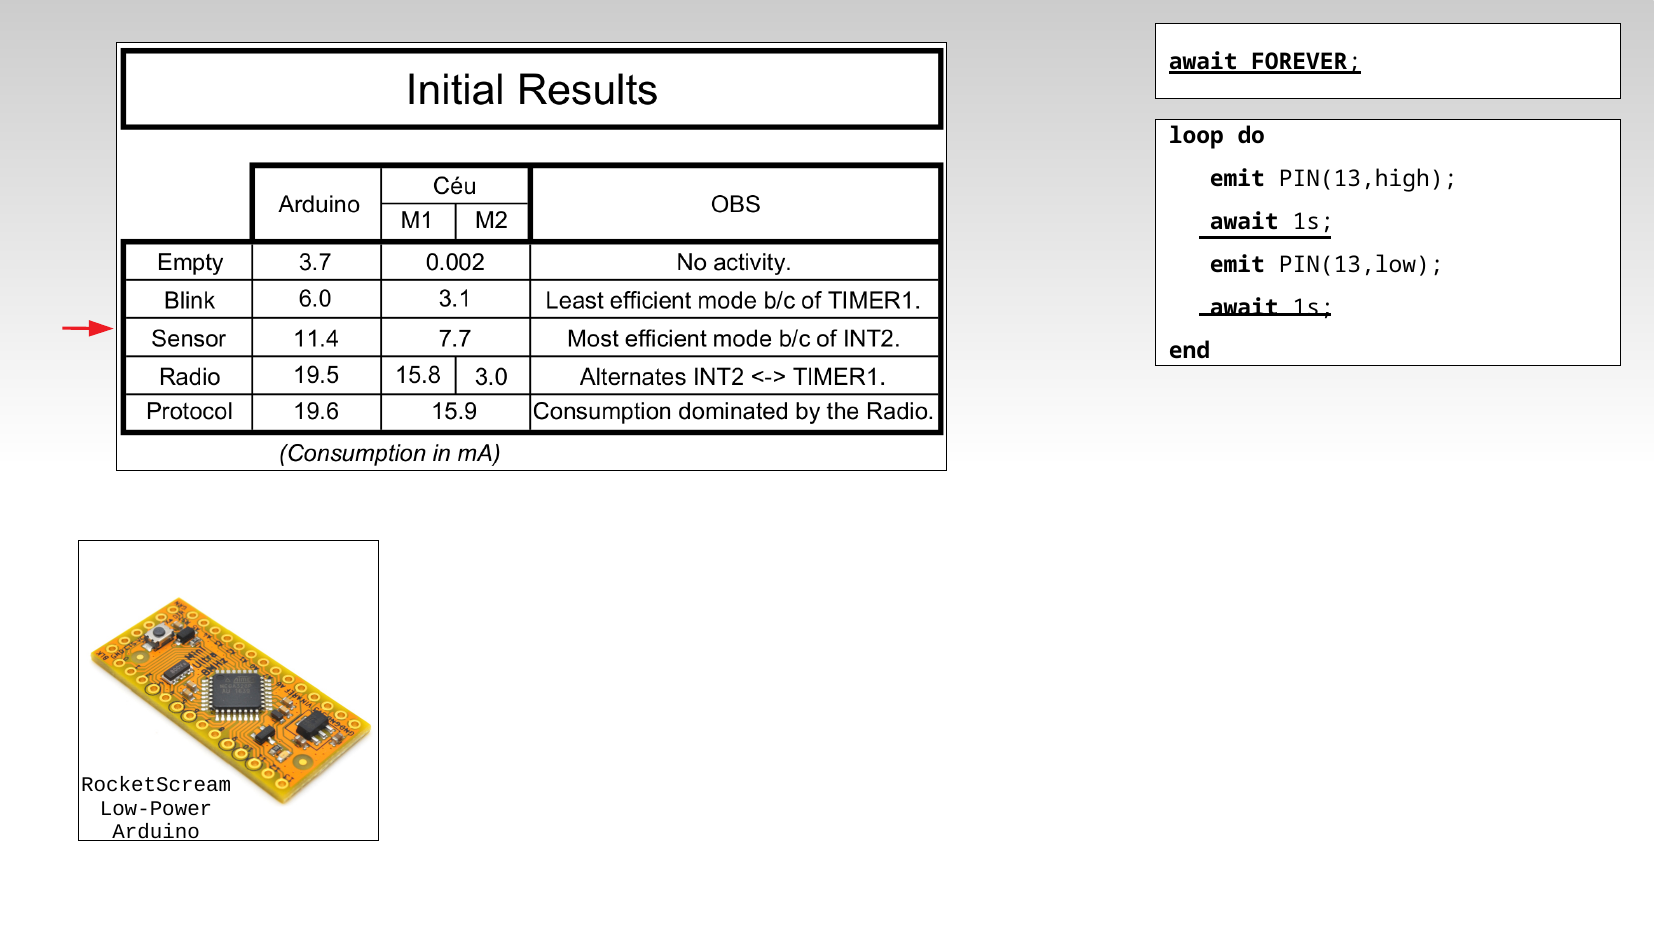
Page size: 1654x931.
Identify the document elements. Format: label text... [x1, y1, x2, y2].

picture [116, 42, 947, 471]
picture [78, 540, 379, 841]
text_box RocketScream Low-Power Arduino [40, 767, 272, 833]
text_box await FOREVER; [1155, 23, 1621, 99]
text_box loop do emit PIN(13,high); await 1s; emit PIN(13,low); await 1s; end [1155, 123, 1621, 362]
